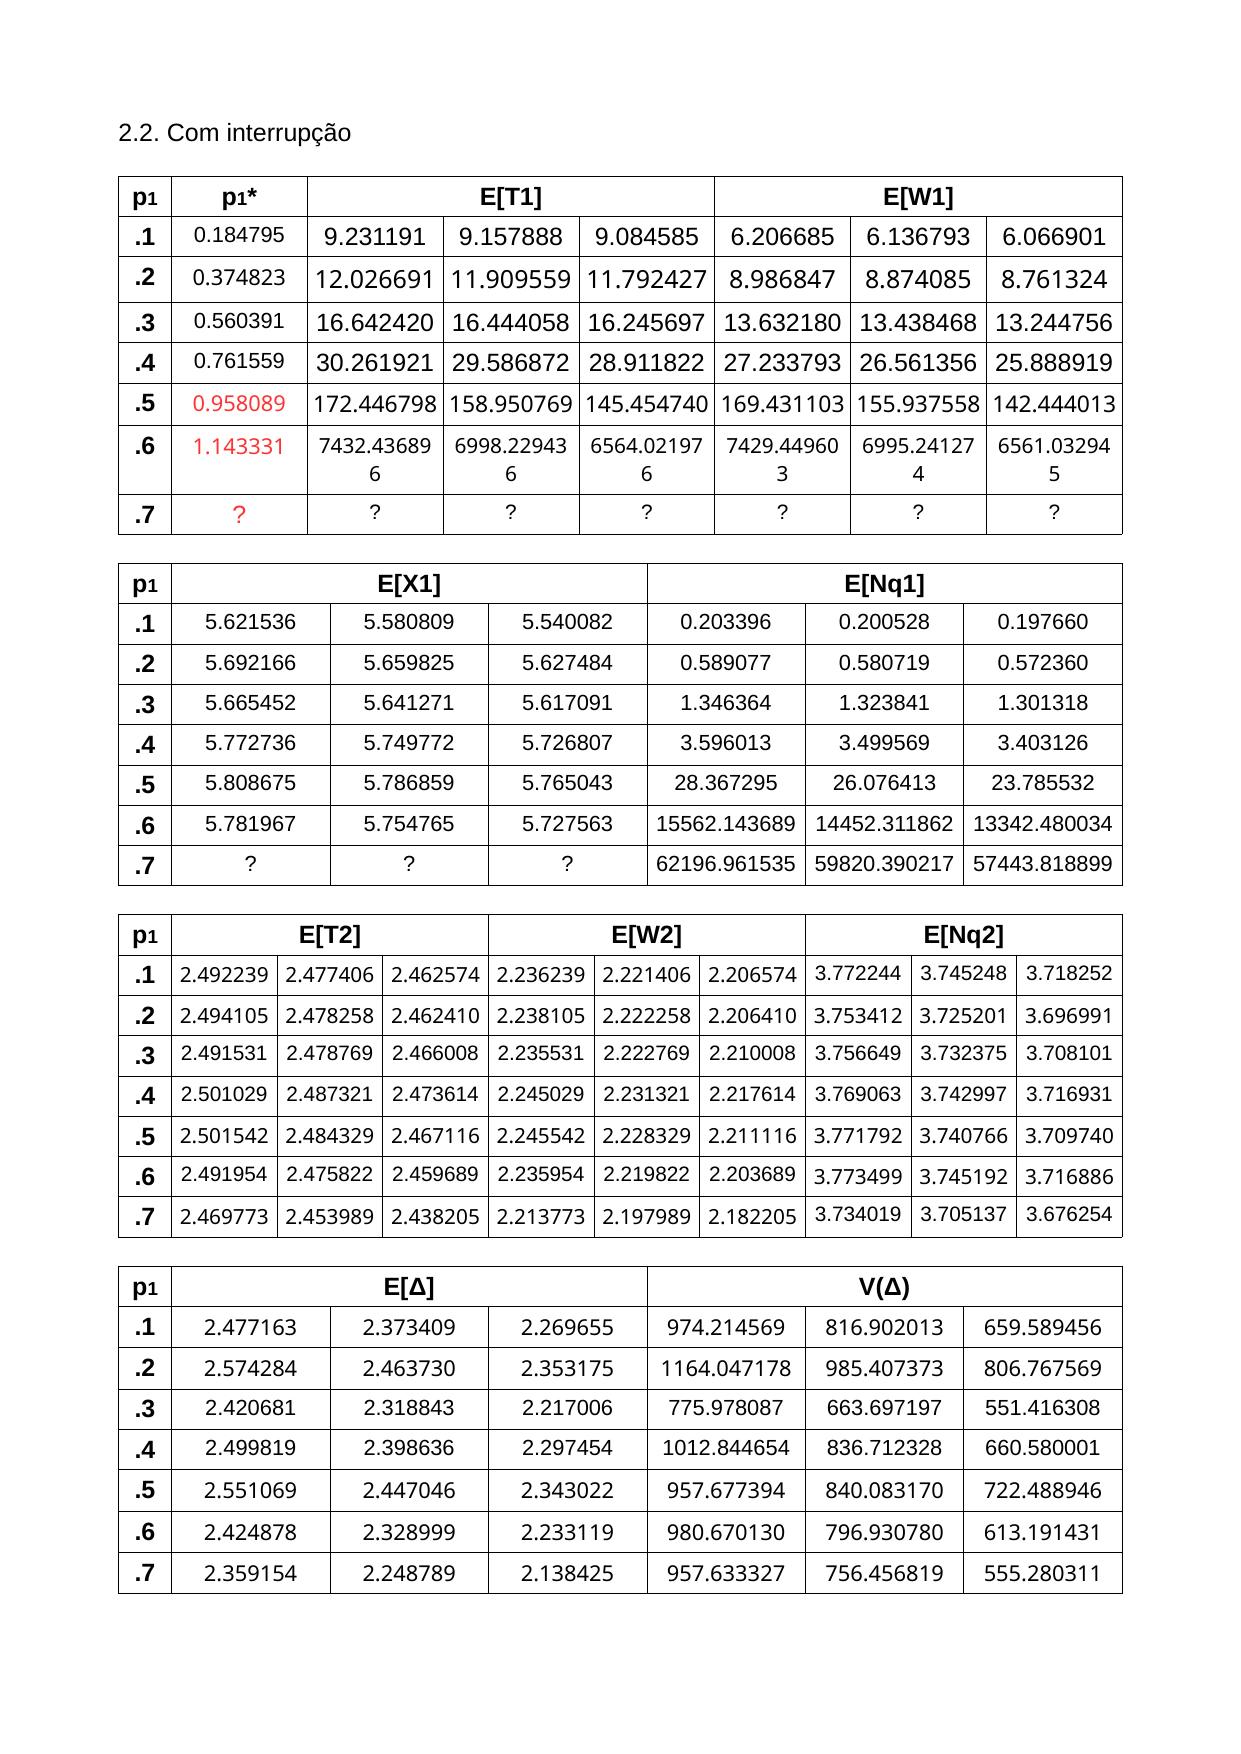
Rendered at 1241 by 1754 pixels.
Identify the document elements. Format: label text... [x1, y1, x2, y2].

table_cell .5 [119, 1470, 171, 1511]
table_cell 2.248789 [331, 1553, 488, 1593]
table_cell 169.431103 [715, 384, 850, 425]
table_cell 6.206685 [715, 217, 850, 256]
table_cell .3 [119, 1390, 171, 1429]
table_cell 29.586872 [444, 343, 579, 382]
table_cell 2.219822 [595, 1157, 699, 1196]
table_cell 2.359154 [172, 1553, 330, 1593]
table_cell 8.761324 [987, 257, 1122, 302]
table_cell ? [444, 495, 579, 534]
table_cell 3.676254 [1017, 1197, 1122, 1237]
table_header p1* [172, 177, 307, 216]
table_cell 6995.241274 [851, 426, 986, 494]
table_cell .7 [119, 1197, 171, 1237]
table_header p1 [119, 177, 171, 216]
table_cell ? [172, 495, 307, 534]
table_cell .4 [119, 1430, 171, 1469]
table_cell 26.076413 [806, 766, 963, 805]
table_cell 2.206574 [700, 956, 805, 995]
table_cell 2.343022 [489, 1470, 647, 1511]
table_cell 0.572360 [964, 645, 1122, 684]
table_cell 3.745248 [912, 956, 1016, 995]
table_cell 3.756649 [806, 1036, 911, 1076]
table_cell .5 [119, 766, 171, 805]
table_cell 16.444058 [444, 303, 579, 342]
table_cell 2.245029 [489, 1077, 594, 1116]
table_cell .1 [119, 956, 171, 995]
table_header E[Nq2] [806, 915, 1122, 954]
table_cell 2.574284 [172, 1348, 330, 1389]
table_cell 13.438468 [851, 303, 986, 342]
table_cell .7 [119, 1553, 171, 1593]
table_cell 775.978087 [648, 1390, 805, 1429]
table_cell 2.211116 [700, 1117, 805, 1156]
table_cell 2.492239 [172, 956, 277, 995]
table_cell 957.633327 [648, 1553, 805, 1593]
table_cell 3.705137 [912, 1197, 1016, 1237]
table_cell 3.716931 [1017, 1077, 1122, 1116]
table_cell 172.446798 [308, 384, 443, 425]
table_cell ? [580, 495, 714, 534]
table_cell 2.245542 [489, 1117, 594, 1156]
table_cell 0.184795 [172, 217, 307, 256]
table_cell 3.771792 [806, 1117, 911, 1156]
table_cell 3.772244 [806, 956, 911, 995]
table_cell 2.197989 [595, 1197, 699, 1237]
table_cell .2 [119, 1348, 171, 1389]
table_header p1 [119, 915, 171, 954]
table_cell 62196.961535 [648, 846, 805, 885]
table_cell .7 [119, 846, 171, 885]
table_cell 2.475822 [278, 1157, 382, 1196]
table_cell 2.217006 [489, 1390, 647, 1429]
table_cell 13.632180 [715, 303, 850, 342]
table_cell 974.214569 [648, 1307, 805, 1347]
table_cell 2.501029 [172, 1077, 277, 1116]
table_cell 3.596013 [648, 725, 805, 764]
table_cell .6 [119, 426, 171, 494]
table_cell 0.200528 [806, 604, 963, 643]
table_cell 613.191431 [964, 1512, 1122, 1552]
table_cell 28.367295 [648, 766, 805, 805]
table_cell 14452.311862 [806, 806, 963, 845]
table_header E[Nq1] [648, 564, 1122, 603]
table_cell ? [172, 846, 330, 885]
table_cell 3.753412 [806, 996, 911, 1035]
text 2.2. Com interrupção [118, 118, 1122, 147]
table_cell 6.136793 [851, 217, 986, 256]
table_cell 2.491954 [172, 1157, 277, 1196]
table_cell 9.084585 [580, 217, 714, 256]
table_cell .3 [119, 1036, 171, 1076]
table_cell 158.950769 [444, 384, 579, 425]
table_cell 3.716886 [1017, 1157, 1122, 1196]
table_cell 6564.021976 [580, 426, 714, 494]
table_cell 5.580809 [331, 604, 488, 643]
table_cell .2 [119, 645, 171, 684]
table_cell 3.773499 [806, 1157, 911, 1196]
table_cell .4 [119, 725, 171, 764]
table_cell 2.438205 [383, 1197, 488, 1237]
table_cell 2.478258 [278, 996, 382, 1035]
table_cell 2.235954 [489, 1157, 594, 1196]
table_cell 2.477163 [172, 1307, 330, 1347]
table_cell 26.561356 [851, 343, 986, 382]
table_cell 2.203689 [700, 1157, 805, 1196]
table_cell 2.182205 [700, 1197, 805, 1237]
table_cell 2.222258 [595, 996, 699, 1035]
table_cell 5.754765 [331, 806, 488, 845]
table_cell 2.420681 [172, 1390, 330, 1429]
table_cell 2.236239 [489, 956, 594, 995]
table_cell 8.986847 [715, 257, 850, 302]
table_cell 5.540082 [489, 604, 647, 643]
table_cell 5.727563 [489, 806, 647, 845]
table_cell 2.228329 [595, 1117, 699, 1156]
table_cell 2.453989 [278, 1197, 382, 1237]
table_cell 7432.436896 [308, 426, 443, 494]
table_cell .1 [119, 217, 171, 256]
table_header E[X1] [172, 564, 647, 603]
table_cell 756.456819 [806, 1553, 963, 1593]
table_cell 2.353175 [489, 1348, 647, 1389]
table_cell ? [715, 495, 850, 534]
table_cell 980.670130 [648, 1512, 805, 1552]
table_cell 3.499569 [806, 725, 963, 764]
table_cell 2.231321 [595, 1077, 699, 1116]
table_cell 663.697197 [806, 1390, 963, 1429]
table_cell 5.617091 [489, 685, 647, 724]
table_cell 2.297454 [489, 1430, 647, 1469]
table_cell 2.233119 [489, 1512, 647, 1552]
table_cell 3.734019 [806, 1197, 911, 1237]
table_cell 1.323841 [806, 685, 963, 724]
table_cell 5.786859 [331, 766, 488, 805]
table_cell 11.909559 [444, 257, 579, 302]
table_cell .2 [119, 257, 171, 302]
table_cell .1 [119, 1307, 171, 1347]
table_cell 2.217614 [700, 1077, 805, 1116]
table_cell 2.469773 [172, 1197, 277, 1237]
table_cell 2.501542 [172, 1117, 277, 1156]
table_cell 155.937558 [851, 384, 986, 425]
table_cell 2.478769 [278, 1036, 382, 1076]
table_cell 3.732375 [912, 1036, 1016, 1076]
table_cell 16.245697 [580, 303, 714, 342]
table_header V(Δ) [648, 1267, 1122, 1306]
table_cell 2.373409 [331, 1307, 488, 1347]
table_cell 5.808675 [172, 766, 330, 805]
table_cell 23.785532 [964, 766, 1122, 805]
table_cell 2.477406 [278, 956, 382, 995]
table_cell 2.222769 [595, 1036, 699, 1076]
table_cell 5.641271 [331, 685, 488, 724]
table_header p1 [119, 1267, 171, 1306]
table_cell 836.712328 [806, 1430, 963, 1469]
table_cell 1012.844654 [648, 1430, 805, 1469]
table_cell 3.718252 [1017, 956, 1122, 995]
table_cell 1.143331 [172, 426, 307, 494]
table_cell 2.551069 [172, 1470, 330, 1511]
table_cell 9.157888 [444, 217, 579, 256]
table_cell 2.328999 [331, 1512, 488, 1552]
table_cell 30.261921 [308, 343, 443, 382]
table_cell 2.235531 [489, 1036, 594, 1076]
table_cell 3.742997 [912, 1077, 1016, 1116]
table_cell .6 [119, 806, 171, 845]
table_cell 0.203396 [648, 604, 805, 643]
table_cell 13342.480034 [964, 806, 1122, 845]
table_cell 3.708101 [1017, 1036, 1122, 1076]
table_cell 15562.143689 [648, 806, 805, 845]
table_cell 957.677394 [648, 1470, 805, 1511]
table_cell .5 [119, 384, 171, 425]
table_cell 16.642420 [308, 303, 443, 342]
table_cell 2.424878 [172, 1512, 330, 1552]
table_cell 816.902013 [806, 1307, 963, 1347]
table_cell .6 [119, 1157, 171, 1196]
table_cell .1 [119, 604, 171, 643]
table_header p1 [119, 564, 171, 603]
table_cell .3 [119, 303, 171, 342]
table_cell 2.499819 [172, 1430, 330, 1469]
table_cell 0.589077 [648, 645, 805, 684]
table_cell ? [987, 495, 1122, 534]
table_cell ? [851, 495, 986, 534]
table_header E[Δ] [172, 1267, 647, 1306]
table_cell 0.958089 [172, 384, 307, 425]
table_cell 3.403126 [964, 725, 1122, 764]
table_cell 2.466008 [383, 1036, 488, 1076]
table_cell 59820.390217 [806, 846, 963, 885]
table_cell 555.280311 [964, 1553, 1122, 1593]
table_cell 2.463730 [331, 1348, 488, 1389]
table_cell 2.462574 [383, 956, 488, 995]
table_cell 6998.229436 [444, 426, 579, 494]
table_cell 2.473614 [383, 1077, 488, 1116]
table_cell 5.781967 [172, 806, 330, 845]
table_cell 7429.449603 [715, 426, 850, 494]
table_cell 142.444013 [987, 384, 1122, 425]
table_cell 5.627484 [489, 645, 647, 684]
table_cell 25.888919 [987, 343, 1122, 382]
table_cell 28.911822 [580, 343, 714, 382]
table_cell 659.589456 [964, 1307, 1122, 1347]
table_header E[W1] [715, 177, 1122, 216]
table_cell 0.560391 [172, 303, 307, 342]
table_cell 5.659825 [331, 645, 488, 684]
table_cell 3.709740 [1017, 1117, 1122, 1156]
table_cell .4 [119, 343, 171, 382]
table_cell 27.233793 [715, 343, 850, 382]
table_cell 5.621536 [172, 604, 330, 643]
table_cell 2.318843 [331, 1390, 488, 1429]
table_cell 5.749772 [331, 725, 488, 764]
table_cell 2.213773 [489, 1197, 594, 1237]
table_cell 12.026691 [308, 257, 443, 302]
table_cell 2.447046 [331, 1470, 488, 1511]
table_cell 11.792427 [580, 257, 714, 302]
table_cell 8.874085 [851, 257, 986, 302]
table_cell 796.930780 [806, 1512, 963, 1552]
table_cell 57443.818899 [964, 846, 1122, 885]
table_cell ? [489, 846, 647, 885]
table_cell 2.491531 [172, 1036, 277, 1076]
table_cell 2.467116 [383, 1117, 488, 1156]
table_cell .7 [119, 495, 171, 534]
table_cell 2.238105 [489, 996, 594, 1035]
table_cell 3.769063 [806, 1077, 911, 1116]
table_cell 13.244756 [987, 303, 1122, 342]
table_cell 6.066901 [987, 217, 1122, 256]
table_cell 3.745192 [912, 1157, 1016, 1196]
table_header E[T2] [172, 915, 488, 954]
table_cell 3.740766 [912, 1117, 1016, 1156]
table_cell 5.692166 [172, 645, 330, 684]
table_cell 1164.047178 [648, 1348, 805, 1389]
table_cell 5.726807 [489, 725, 647, 764]
table_cell 3.725201 [912, 996, 1016, 1035]
table_cell ? [331, 846, 488, 885]
table_cell .3 [119, 685, 171, 724]
table_cell 1.346364 [648, 685, 805, 724]
table_cell 9.231191 [308, 217, 443, 256]
table_cell 2.487321 [278, 1077, 382, 1116]
table_cell ? [308, 495, 443, 534]
table_cell 2.459689 [383, 1157, 488, 1196]
table_cell 0.761559 [172, 343, 307, 382]
table_cell 806.767569 [964, 1348, 1122, 1389]
table_cell 2.398636 [331, 1430, 488, 1469]
table_cell .4 [119, 1077, 171, 1116]
table_cell 6561.032945 [987, 426, 1122, 494]
table_cell 1.301318 [964, 685, 1122, 724]
table_header E[T1] [308, 177, 714, 216]
table_cell 0.197660 [964, 604, 1122, 643]
table_cell 722.488946 [964, 1470, 1122, 1511]
table_cell 660.580001 [964, 1430, 1122, 1469]
table_cell 3.696991 [1017, 996, 1122, 1035]
table_cell 0.374823 [172, 257, 307, 302]
table_cell 840.083170 [806, 1470, 963, 1511]
table_cell 2.210008 [700, 1036, 805, 1076]
table_cell 985.407373 [806, 1348, 963, 1389]
table_cell 0.580719 [806, 645, 963, 684]
table_cell .6 [119, 1512, 171, 1552]
table_cell .2 [119, 996, 171, 1035]
table_cell 2.138425 [489, 1553, 647, 1593]
table_header E[W2] [489, 915, 805, 954]
table_cell 2.206410 [700, 996, 805, 1035]
table_cell 5.765043 [489, 766, 647, 805]
table_cell 2.462410 [383, 996, 488, 1035]
table_cell 5.772736 [172, 725, 330, 764]
table_cell 145.454740 [580, 384, 714, 425]
table_cell 2.484329 [278, 1117, 382, 1156]
table_cell 2.269655 [489, 1307, 647, 1347]
table_cell 551.416308 [964, 1390, 1122, 1429]
table_cell 2.494105 [172, 996, 277, 1035]
table_cell 2.221406 [595, 956, 699, 995]
table_cell 5.665452 [172, 685, 330, 724]
table_cell .5 [119, 1117, 171, 1156]
